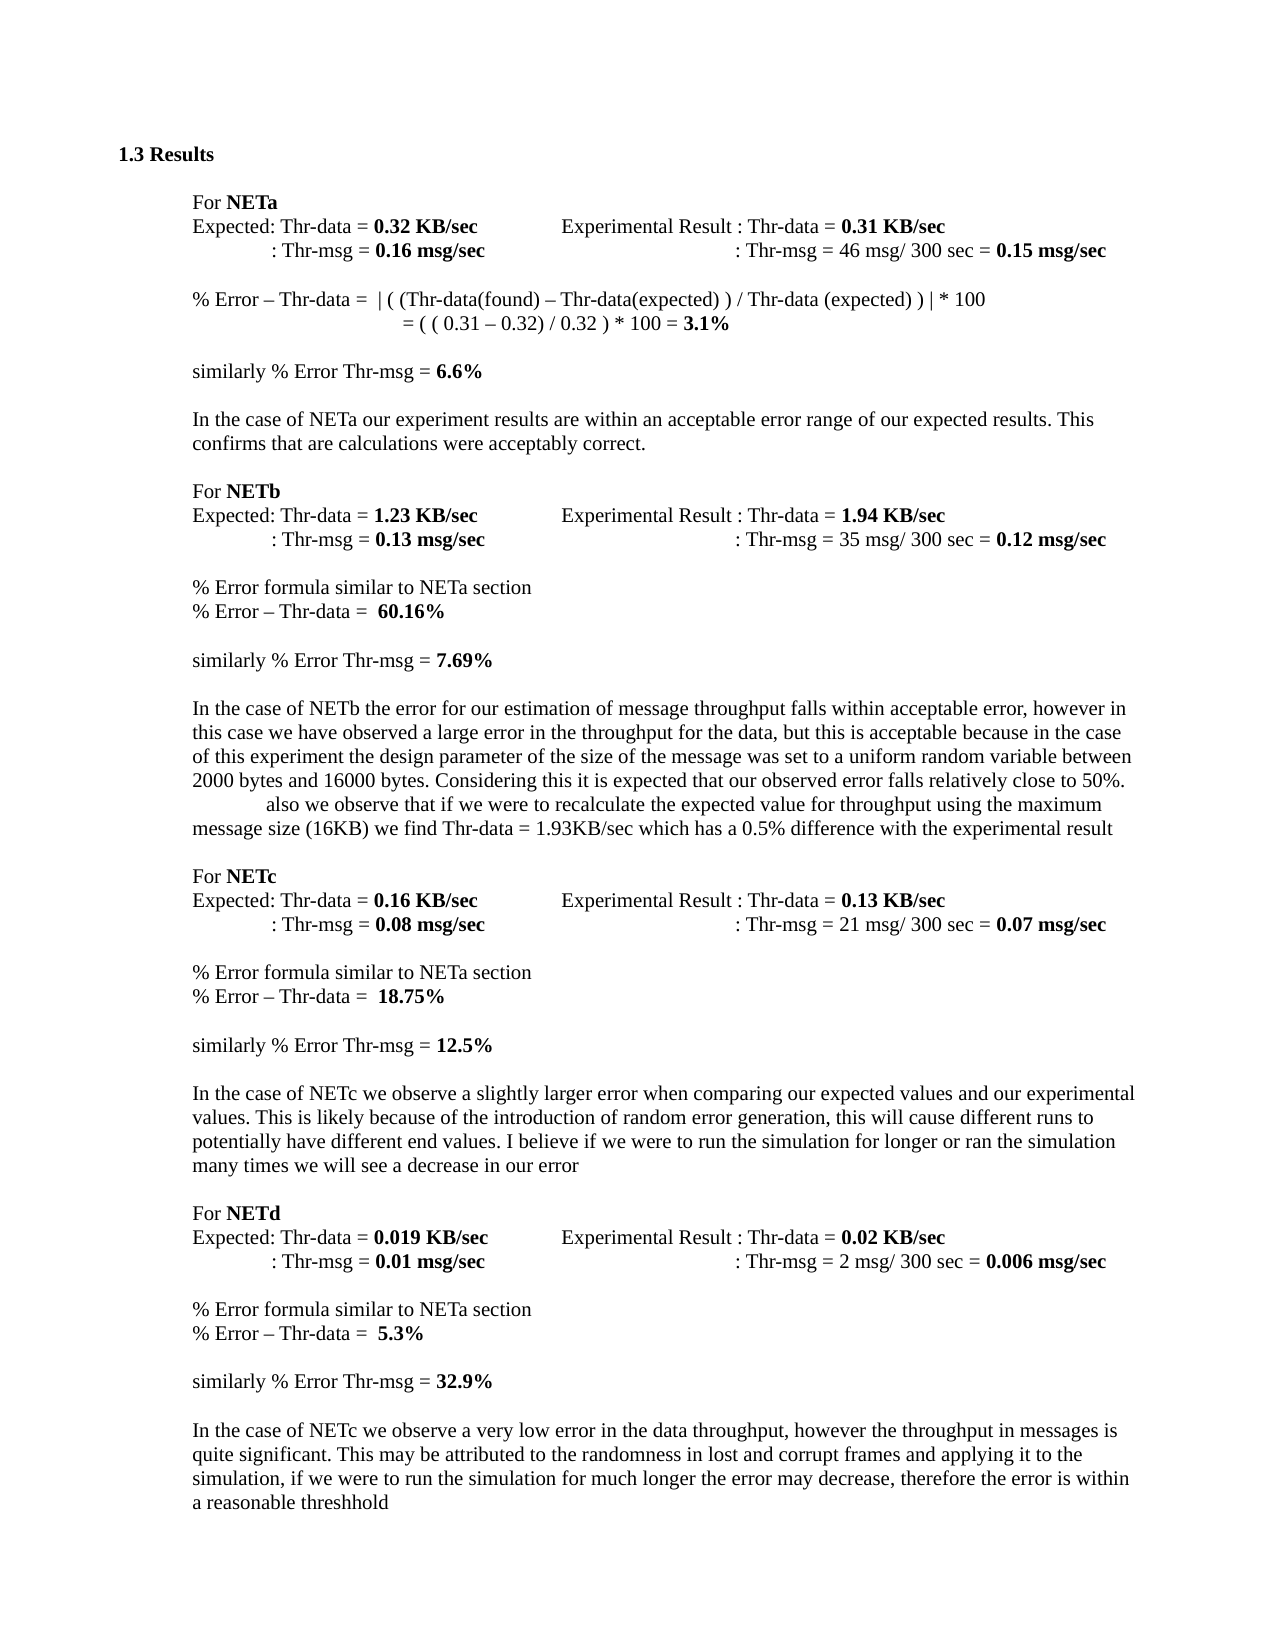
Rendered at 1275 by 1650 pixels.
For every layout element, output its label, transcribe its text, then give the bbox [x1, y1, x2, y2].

text quite significant. This may be attributed to the randomness in lost and corrupt frames and applying it to the simulation, if we were to run the simulation for much longer the error may decrease, therefore the error is within [118, 1442, 1157, 1490]
text this case we have observed a large error in the throughput for the data, but this is acceptable because in the case [118, 720, 1157, 744]
text % Error – Thr-data = | ( (Thr-data(found) – Thr-data(expected) ) / Thr-data (expected) ) | * 100 [118, 287, 1157, 311]
text % Error – Thr-data = 60.16% [118, 599, 1157, 623]
text 1.3 Results [118, 142, 1157, 166]
text many times we will see a decrease in our error [118, 1153, 1157, 1177]
text Expected: Thr-data = 1.23 KB/sec Experimental Result : Thr-data = 1.94 KB/sec [118, 503, 1157, 527]
text In the case of NETc we observe a very low error in the data throughput, however the throughput in messages is [118, 1417, 1157, 1442]
text confirms that are calculations were acceptably correct. [118, 431, 1157, 455]
text In the case of NETb the error for our estimation of message throughput falls within acceptable error, however in [118, 696, 1157, 720]
text = ( ( 0.31 – 0.32) / 0.32 ) * 100 = 3.1% [118, 311, 1157, 335]
text also we observe that if we were to recalculate the expected value for throughput using the maximum message size (16KB) we find Thr-data = 1.93KB/sec which has a 0.5% difference with the experimental result [118, 792, 1157, 840]
text % Error – Thr-data = 18.75% [118, 984, 1157, 1008]
text % Error formula similar to NETa section [118, 575, 1157, 599]
text similarly % Error Thr-msg = 6.6% [118, 359, 1157, 383]
text : Thr-msg = 0.01 msg/sec : Thr-msg = 2 msg/ 300 sec = 0.006 msg/sec [118, 1249, 1157, 1273]
text % Error – Thr-data = 5.3% [118, 1321, 1157, 1345]
text In the case of NETc we observe a slightly larger error when comparing our expected values and our experimental [118, 1081, 1157, 1105]
text Expected: Thr-data = 0.019 KB/sec Experimental Result : Thr-data = 0.02 KB/sec [118, 1225, 1157, 1249]
text % Error formula similar to NETa section [118, 960, 1157, 984]
text : Thr-msg = 0.08 msg/sec : Thr-msg = 21 msg/ 300 sec = 0.07 msg/sec [118, 912, 1157, 936]
text similarly % Error Thr-msg = 32.9% [118, 1369, 1157, 1393]
text of this experiment the design parameter of the size of the message was set to a uniform random variable between 2000 bytes and 16000 bytes. Considering this it is expected that our observed error falls relatively close to 50%. [118, 744, 1157, 792]
text % Error formula similar to NETa section [118, 1297, 1157, 1321]
text For NETa [118, 190, 1157, 214]
text Expected: Thr-data = 0.32 KB/sec Experimental Result : Thr-data = 0.31 KB/sec [118, 214, 1157, 238]
text In the case of NETa our experiment results are within an acceptable error range of our expected results. This [118, 407, 1157, 431]
text similarly % Error Thr-msg = 12.5% [118, 1032, 1157, 1057]
text For NETb [118, 479, 1157, 503]
text values. This is likely because of the introduction of random error generation, this will cause different runs to [118, 1105, 1157, 1129]
text potentially have different end values. I believe if we were to run the simulation for longer or ran the simulation [118, 1129, 1157, 1153]
text For NETd [118, 1201, 1157, 1225]
text : Thr-msg = 0.13 msg/sec : Thr-msg = 35 msg/ 300 sec = 0.12 msg/sec [118, 527, 1157, 551]
text : Thr-msg = 0.16 msg/sec : Thr-msg = 46 msg/ 300 sec = 0.15 msg/sec [118, 238, 1157, 262]
text Expected: Thr-data = 0.16 KB/sec Experimental Result : Thr-data = 0.13 KB/sec [118, 888, 1157, 912]
text a reasonable threshhold [118, 1490, 1157, 1514]
text For NETc [118, 864, 1157, 888]
text similarly % Error Thr-msg = 7.69% [118, 647, 1157, 672]
